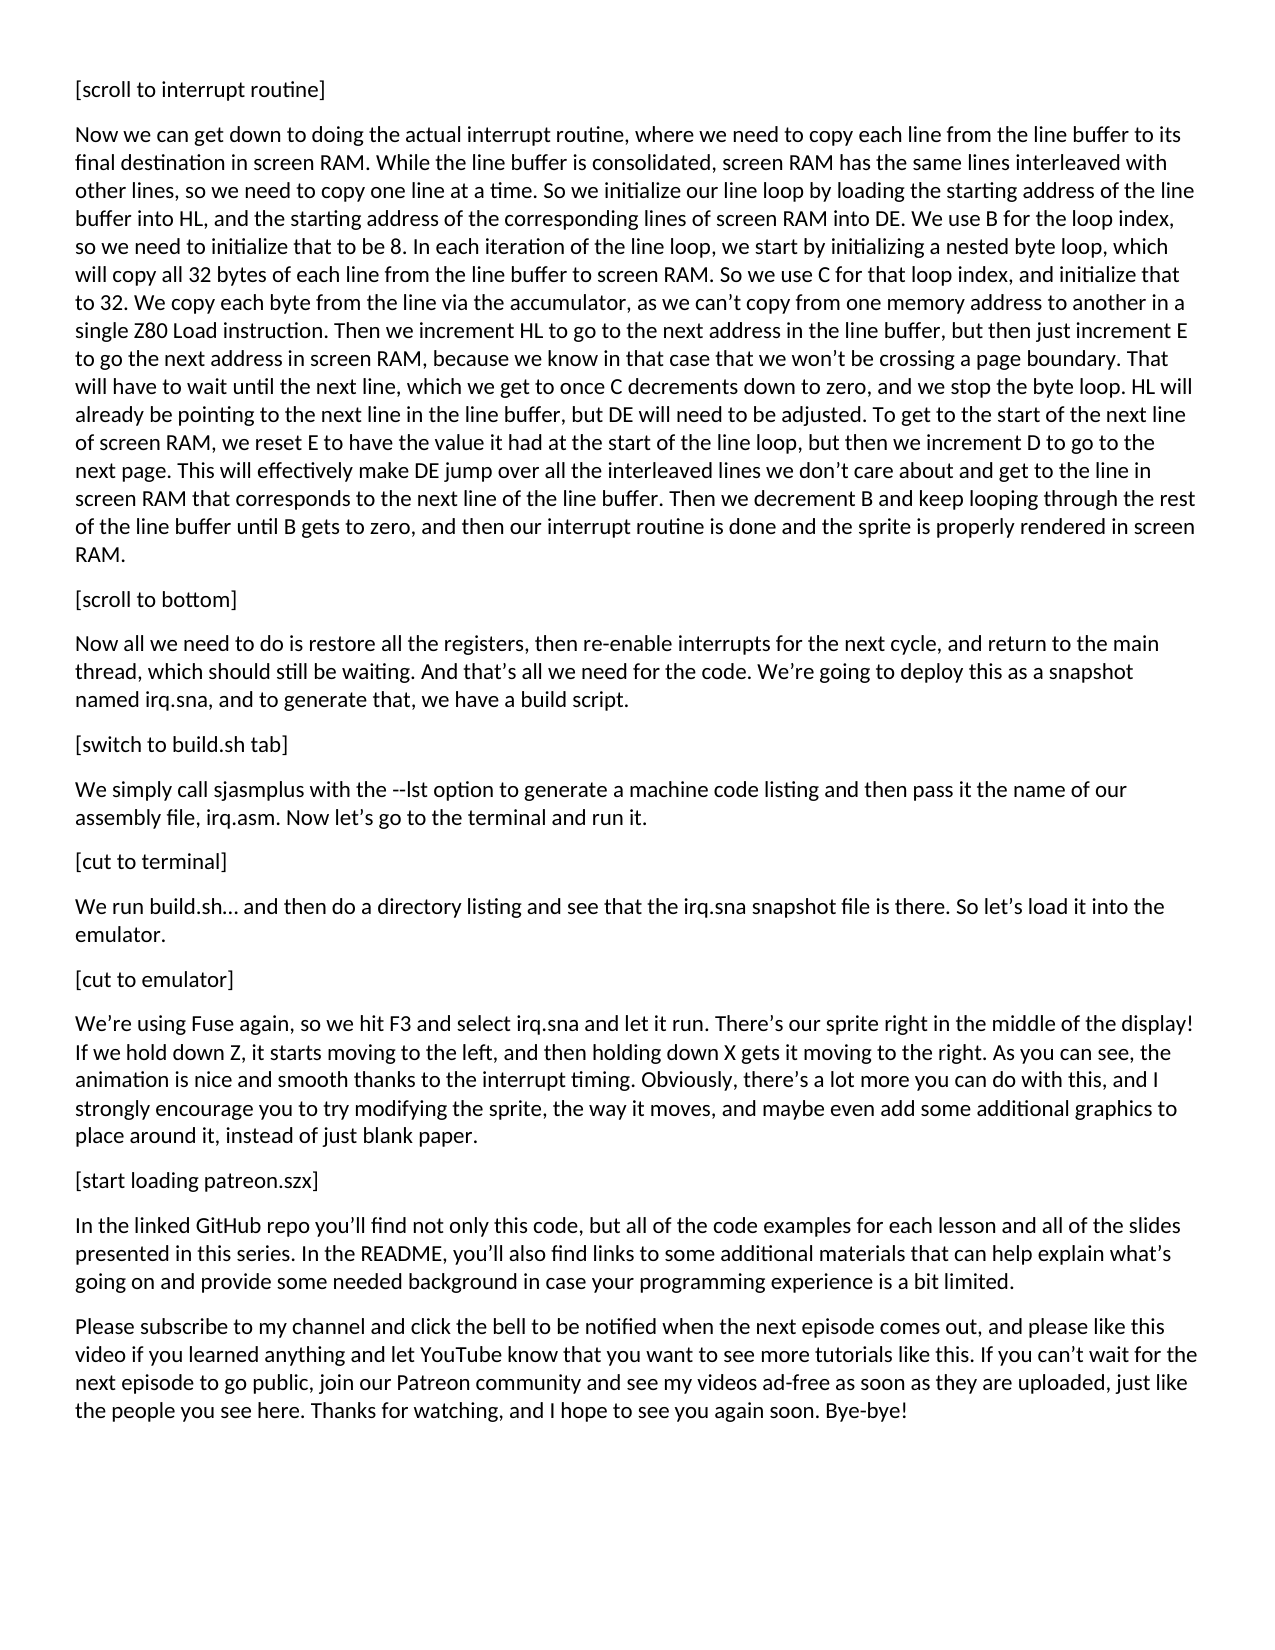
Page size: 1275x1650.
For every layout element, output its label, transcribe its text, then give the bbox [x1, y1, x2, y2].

text [cut to terminal] [75, 847, 1200, 876]
text [scroll to bottom] [75, 585, 1200, 613]
text We run build.sh… and then do a directory listing and see that the irq.sna snapshot file is there. So let’s load it into the emulator. [75, 892, 1200, 948]
text [cut to emulator] [75, 965, 1200, 993]
text [scroll to interrupt routine] [75, 75, 1200, 103]
text We simply call sjasmplus with the --lst option to generate a machine code listing and then pass it the name of our assembly file, irq.asm. Now let’s go to the terminal and run it. [75, 775, 1200, 831]
text Now we can get down to doing the actual interrupt routine, where we need to copy each line from the line buffer to its final destination in screen RAM. While the line buffer is consolidated, screen RAM has the same lines interleaved with other lines, so we need to copy one line at a time. So we initialize our line loop by loading the starting address of the line buffer into HL, and the starting address of the corresponding lines of screen RAM into DE. We use B for the loop index, so we need to initialize that to be 8. In each iteration of the line loop, we start by initializing a nested byte loop, which will copy all 32 bytes of each line from the line buffer to screen RAM. So we use C for that loop index, and initialize that to 32. We copy each byte from the line via the accumulator, as we can’t copy from one memory address to another in a single Z80 Load instruction. Then we increment HL to go to the next address in the line buffer, but then just increment E to go the next address in screen RAM, because we know in that case that we won’t be crossing a page boundary. That will have to wait until the next line, which we get to once C decrements down to zero, and we stop the byte loop. HL will already be pointing to the next line in the line buffer, but DE will need to be adjusted. To get to the start of the next line of screen RAM, we reset E to have the value it had at the start of the line loop, but then we increment D to go to the next page. This will effectively make DE jump over all the interleaved lines we don’t care about and get to the line in screen RAM that corresponds to the next line of the line buffer. Then we decrement B and keep looping through the rest of the line buffer until B gets to zero, and then our interrupt routine is done and the sprite is properly rendered in screen RAM. [75, 120, 1200, 568]
text In the linked GitHub repo you’ll find not only this code, but all of the code examples for each lesson and all of the slides presented in this series. In the README, you’ll also find links to some additional materials that can help explain what’s going on and provide some needed background in case your programming experience is a bit limited. [75, 1211, 1200, 1295]
text Now all we need to do is restore all the registers, then re-enable interrupts for the next cycle, and return to the main thread, which should still be waiting. And that’s all we need for the code. We’re going to deploy this as a snapshot named irq.sna, and to generate that, we have a build script. [75, 629, 1200, 713]
text [switch to build.sh tab] [75, 730, 1200, 758]
text Please subscribe to my channel and click the bell to be notified when the next episode comes out, and please like this video if you learned anything and let YouTube know that you want to see more tutorials like this. If you can’t wait for the next episode to go public, join our Patreon community and see my videos ad-free as soon as they are uploaded, just like the people you see here. Thanks for watching, and I hope to see you again soon. Bye-bye! [75, 1312, 1200, 1424]
text We’re using Fuse again, so we hit F3 and select irq.sna and let it run. There’s our sprite right in the middle of the display! If we hold down Z, it starts moving to the left, and then holding down X gets it moving to the right. As you can see, the animation is nice and smooth thanks to the interrupt timing. Obviously, there’s a lot more you can do with this, and I strongly encourage you to try modifying the sprite, the way it moves, and maybe even add some additional graphics to place around it, instead of just blank paper. [75, 1009, 1200, 1150]
text [start loading patreon.szx] [75, 1166, 1200, 1194]
